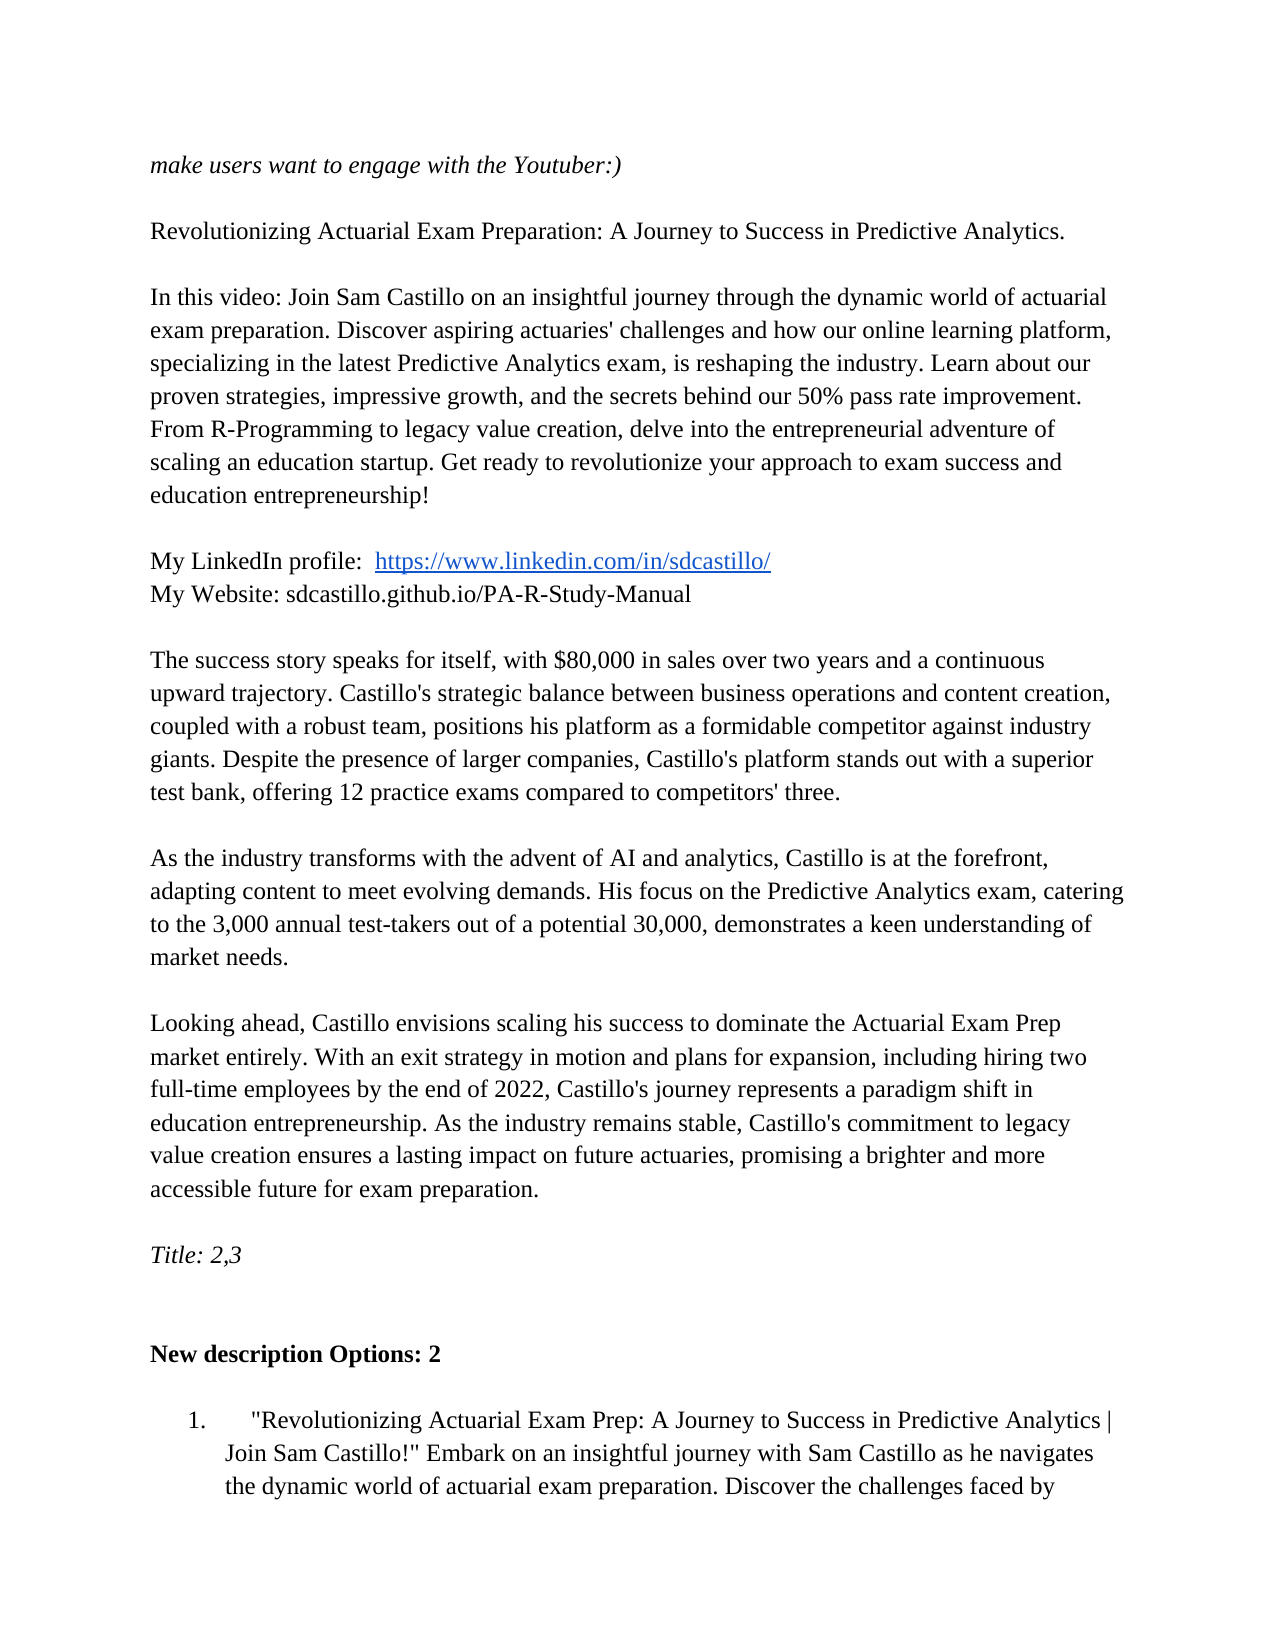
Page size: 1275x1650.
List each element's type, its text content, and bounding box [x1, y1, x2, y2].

text My Website: sdcastillo.github.io/PA-R-Study-Manual [150, 579, 1125, 608]
text The success story speaks for itself, with $80,000 in sales over two years and a continuous upward trajectory. Castillo's strategic balance between business operations and content creation, coupled with a robust team, positions his platform as a formidable competitor against industry giants. Despite the presence of larger companies, Castillo's platform stands out with a superior test bank, offering 12 practice exams compared to competitors' three. [150, 645, 1125, 806]
text In this video: Join Sam Castillo on an insightful journey through the dynamic world of actuarial exam preparation. Discover aspiring actuaries' challenges and how our online learning platform, specializing in the latest Predictive Analytics exam, is reshaping the industry. Learn about our proven strategies, impressive growth, and the secrets behind our 50% pass rate improvement. From R-Programming to legacy value creation, delve into the entrepreneurial adventure of scaling an education startup. Get ready to revolutionize your approach to exam success and education entrepreneurship! [150, 282, 1125, 509]
text My LinkedIn profile: https://www.linkedin.com/in/sdcastillo/ [150, 546, 1125, 575]
text As the industry transforms with the advent of AI and analytics, Castillo is at the forefront, adapting content to meet evolving demands. His focus on the Predictive Analytics exam, catering to the 3,000 annual test-takers out of a potential 30,000, demonstrates a keen understanding of market needs. [150, 843, 1125, 971]
text make users want to engage with the Youtuber:) [150, 150, 1125, 179]
text Title: 2,3 [150, 1240, 1125, 1268]
text Looking ahead, Castillo envisions scaling his success to dominate the Actuarial Exam Prep market entirely. With an exit strategy in motion and plans for expansion, including hiring two full-time employees by the end of 2022, Castillo's journey represents a paradigm shift in education entrepreneurship. As the industry remains stable, Castillo's commitment to legacy value creation ensures a lasting impact on future actuaries, promising a brighter and more accessible future for exam preparation. [150, 1008, 1125, 1202]
list 🚀 "Revolutionizing Actuarial Exam Prep: A Journey to Success in Predictive Analytics | Join Sam Castillo!" Embark on an insightful journey with Sam Castillo as he navigates the dynamic world of actuarial exam preparation. Discover the challenges faced by [187, 1405, 1125, 1499]
text Revolutionizing Actuarial Exam Preparation: A Journey to Success in Predictive Analytics. [150, 216, 1125, 245]
text New description Options: 2 [150, 1339, 1125, 1367]
